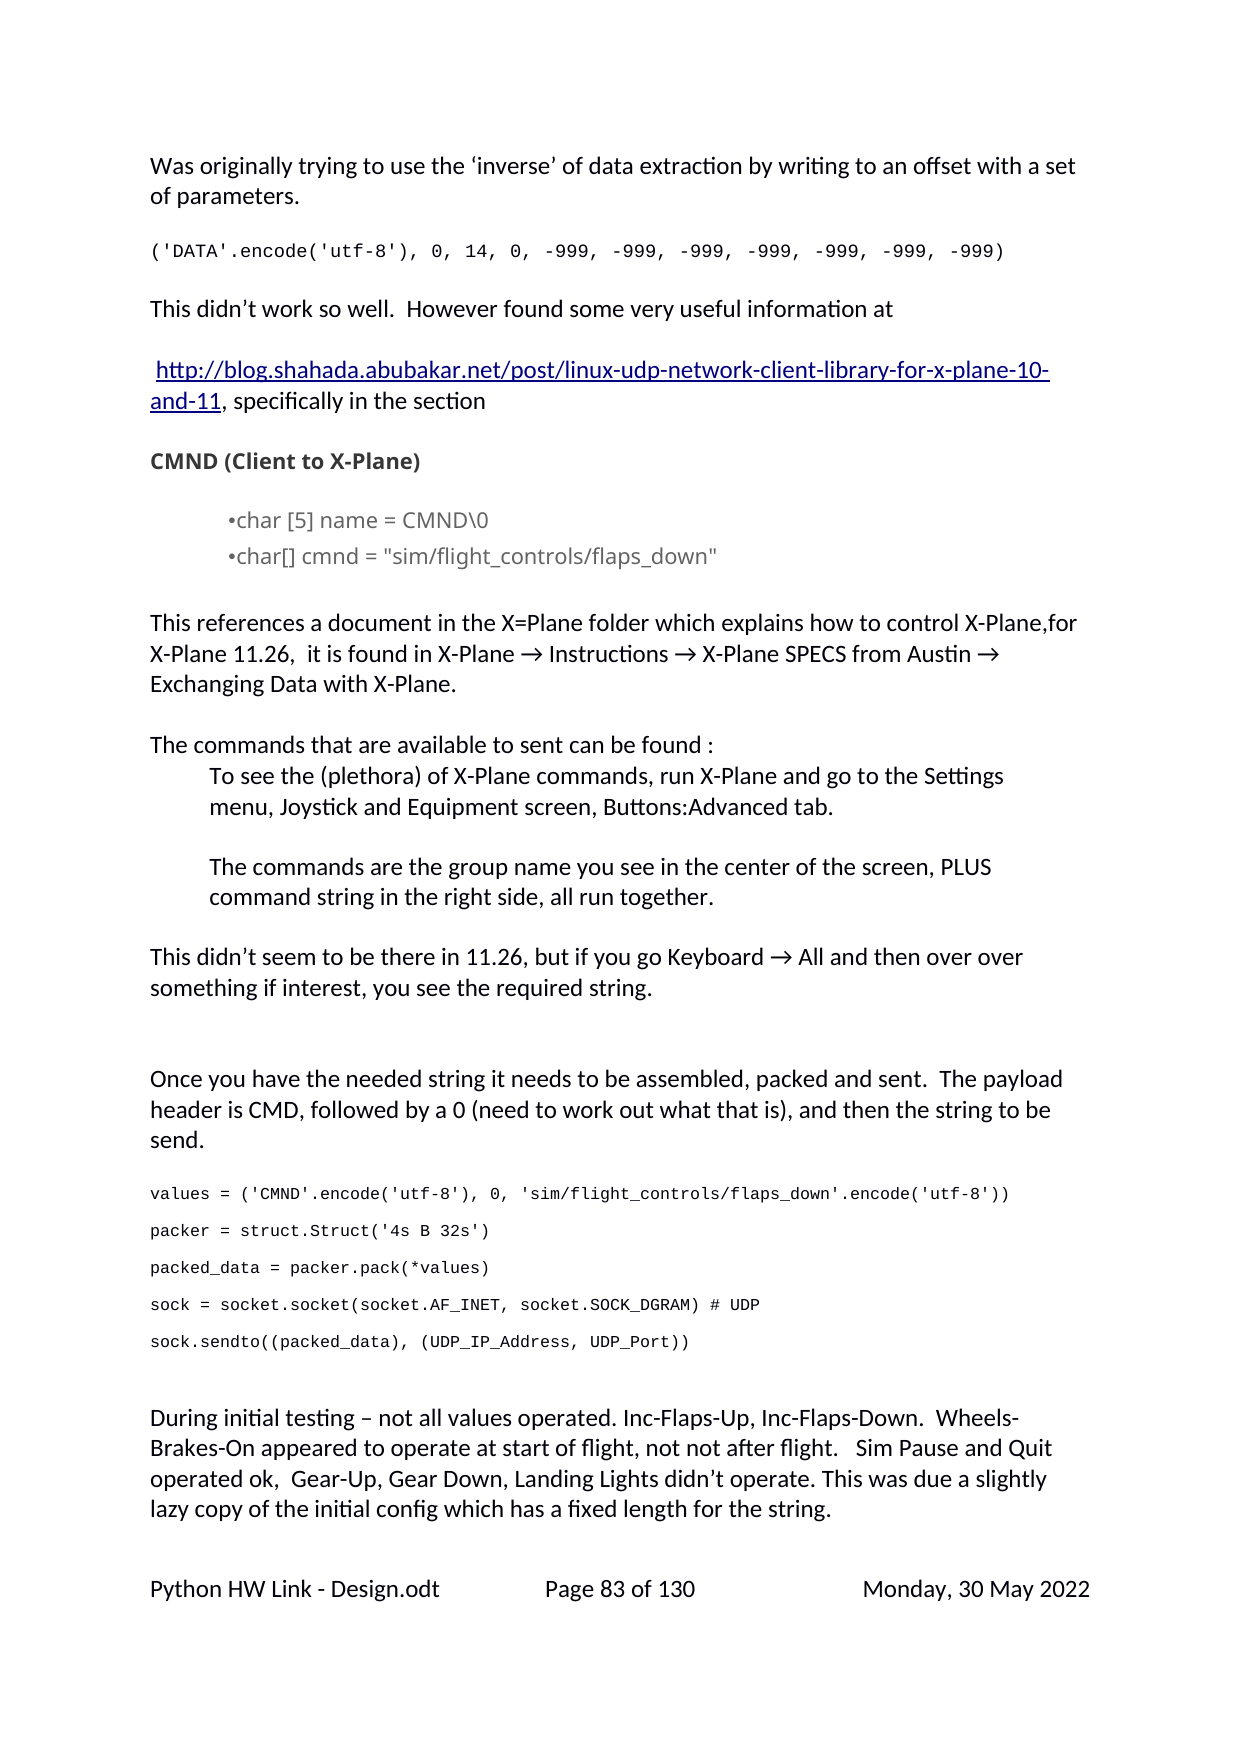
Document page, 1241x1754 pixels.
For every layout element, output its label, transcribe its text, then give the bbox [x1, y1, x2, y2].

text Once you have the needed string it needs to be assembled, packed and sent. The payload header is CMD, followed by a 0 (need to work out what that is), and then the string to be send. [150, 1063, 1090, 1155]
text http://blog.shahada.abubakar.net/post/linux-udp-network-client-library-for-x-plane-10-and-11, specifically in the section [150, 354, 1090, 415]
text Was originally trying to use the ‘inverse’ of data extraction by writing to an offset with a set of parameters. [150, 150, 1090, 211]
list char [5] name = CMND\0 [150, 506, 1090, 535]
text CMND (Client to X-Plane) [150, 446, 1090, 476]
text This didn’t work so well. However found some very useful information at [150, 293, 1090, 324]
text ('DATA'.encode('utf-8'), 0, 14, 0, -999, -999, -999, -999, -999, -999, -999) [150, 242, 1090, 263]
text The commands are the group name you see in the center of the screen, PLUS command string in the right side, all run together. [209, 851, 1031, 912]
text packer = struct.Struct('4s B 32s') [150, 1222, 1090, 1241]
text The commands that are available to sent can be found : [150, 729, 1090, 760]
text During initial testing – not all values operated. Inc-Flaps-Up, Inc-Flaps-Down. Wheels-Brakes-On appeared to operate at start of flight, not not after flight. Sim Pause and Quit operated ok, Gear-Up, Gear Down, Landing Lights didn’t operate. This was due a slightly lazy copy of the initial config which has a fixed length for the string. [150, 1402, 1090, 1524]
text This didn’t seem to be there in 11.26, but if you go Keyboard → All and then over over something if interest, you see the required string. [150, 941, 1090, 1002]
text This references a document in the X=Plane folder which explains how to control X-Plane,for X-Plane 11.26, it is found in X-Plane → Instructions → X-Plane SPECS from Austin → Exchanging Data with X-Plane. [150, 607, 1090, 699]
text packed_data = packer.pack(*values) [150, 1260, 1090, 1278]
text values = ('CMND'.encode('utf-8'), 0, 'sim/flight_controls/flaps_down'.encode('utf-8')) [150, 1185, 1090, 1204]
text sock = socket.socket(socket.AF_INET, socket.SOCK_DGRAM) # UDP [150, 1297, 1090, 1316]
list char[] cmnd = "sim/flight_controls/flaps_down" [150, 541, 1090, 571]
text To see the (plethora) of X-Plane commands, run X-Plane and go to the Settings menu, Joystick and Equipment screen, Buttons:Advanced tab. [209, 760, 1031, 821]
text sock.sendto((packed_data), (UDP_IP_Address, UDP_Port)) [150, 1334, 1090, 1353]
